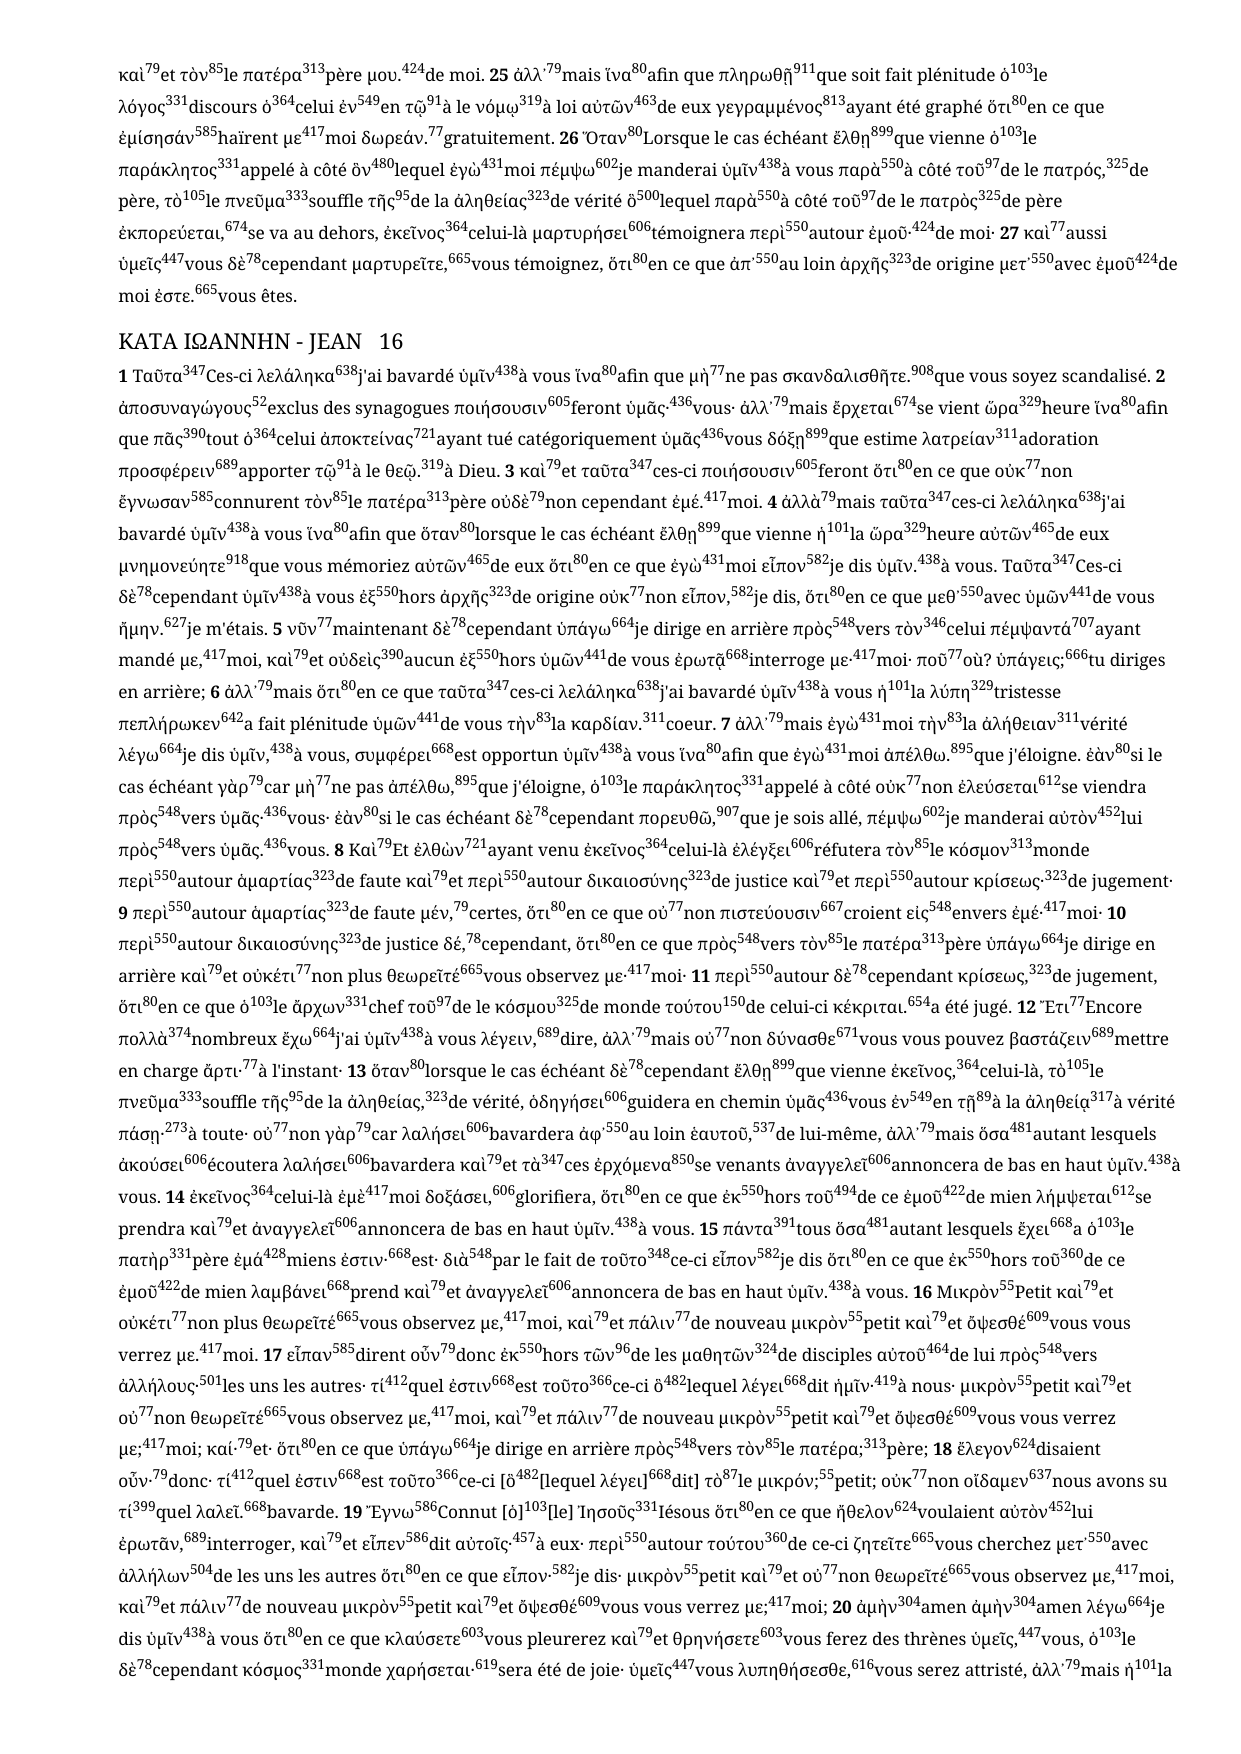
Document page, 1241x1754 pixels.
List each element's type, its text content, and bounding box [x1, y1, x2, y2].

text 1 Ἐγώ431Moi εἰμι664je suis ἡ101la ἄμπελος329vigne ἡ101la ἀληθινὴ20véritable καὶ79et ὁ103le πατήρ331père μου424de moi ὁ103le γεωργός331cultivateur ἐστιν.668est. 2 πᾶν271tout κλῆμα315sarment ἐν549en ἐμοὶ420à moi μὴ77ne pas φέρον824portant καρπὸν313fruit αἴρει668lève αὐτό,454lui, καὶ79et πᾶν271tout τὸ348ce καρπὸν313fruit φέρον824portant καθαίρει668épure αὐτὸ454lui ἵνα80afin que καρπὸν313fruit πλείονα269plus nombreusement φέρῃ.921que porte. 3 ἤδη77déjà ὑμεῖς447vous καθαροί46purs ἐστε665vous êtes διὰ548par le fait de τὸν85le λόγον313discours ὃν480lequel λελάληκα638j'ai bavardé ὑμῖν·438à vous· 4 μείνατε553restez ἐν549en ἐμοί,420à moi, κἀγὼ431et moi ἐν549en ὑμῖν.438à vous. καθὼς77de haut en bas comme τὸ105le κλῆμα333sarment οὐ77non δύναται674se peut καρπὸν313fruit φέρειν689porter ἀφ᾽550au loin ἑαυτοῦ539de lui-même ἐὰν80si le cas échéant μὴ77ne pas μένῃ921que reste ἐν549en τῇ89à la ἀμπέλῳ,317à vigne, οὕτως77ainsi οὐδὲ77non cependant ὑμεῖς447vous ἐὰν80si le cas échéant μὴ77ne pas ἐν549en ἐμοὶ420à moi μένητε.918que vous restiez. 5 ἐγώ431moi εἰμι664je suis ἡ101la ἄμπελος,329vigne, ὑμεῖς447vous τὰ104les κλήματα.332sarments. ὁ364celui μένων840restant ἐν549en ἐμοὶ420à moi κἀγὼ431et moi ἐν549en αὐτῷ458à lui οὗτος364celui-ci φέρει668porte καρπὸν313fruit πολύν,269nombreux, ὅτι80en ce que χωρὶς552séparément ἐμοῦ424de moi οὐ77non δύνασθε671vous vous pouvez ποιεῖν689faire οὐδέν.375aucun. 6 ἐὰν80si le cas échéant μή77ne pas τις390un quelconque μένῃ921que reste ἐν549en ἐμοί,420à moi, ἐβλήθη600fut jeté ἔξω77au-dehors ὡς80comme τὸ105le κλῆμα333sarment καὶ79et ἐξηράνθη600fut séché καὶ79et συνάγουσιν667mènent ensemble αὐτὰ453eux καὶ79et εἰς548envers τὸ87le πῦρ315feu βάλλουσιν667jettent καὶ79et καίεται.680est allumé. 7 ἐὰν80si le cas échéant μείνητε896que vous restiez ἐν549en ἐμοὶ420à moi καὶ79et τὰ104les ῥήματά332oraux μου424de moi ἐν549en ὑμῖν438à vous μείνῃ,899que reste, ὃ482lequel ἐὰν340si le cas échéant θέλητε918que vous vouliez αἰτήσασθε,557que vous vous demandez, καὶ79et γενήσεται612se deviendra ὑμῖν.438à vous. 8 ἐν549en τούτῳ354à ce-ci ἐδοξάσθη600fut glorifié ὁ103le πατήρ331père μου,424de moi, ἵνα77afin que καρπὸν313fruit πολὺν269nombreux φέρητε918que vous portiez καὶ79et γένησθε902que vous vous deveniez ἐμοὶ230miens μαθηταί.330disciples. 9 Καθὼς77De haut en bas comme ἠγάπησέν586aima με417moi ὁ103le πατήρ,331père, κἀγὼ431et moi ὑμᾶς436vous ἠγάπησα·582j'aimai· μείνατε553restez ἐν549en τῇ89à la ἀγάπῃ317à amour τῇ89à la ἐμῇ.222à mienne. 10 ἐὰν80si le cas échéant τὰς82les ἐντολάς310commandements μου424de moi τηρήσητε,896que vous gardiez, μενεῖτε603vous resterez ἐν549en τῇ89à la ἀγάπῃ317à amour μου,424de moi, καθὼς77de haut en bas comme ἐγὼ431moi τοῦ97de le πατρός325de père μου424de moi τὰς82les ἐντολὰς310commandements τετήρηκα638j'ai gardé καὶ79et μένω664je reste αὐτοῦ464de lui ἐν549en τῇ89à la ἀγάπῃ.317à amour. 11 Ταῦτα347Ces-ci λελάληκα638j'ai bavardé ὑμῖν438à vous ἵνα80afin que ἡ101la χαρὰ329joie ἡ101la ἐμὴ229mienne ἐν549en ὑμῖν438à vous ᾖ921que soit καὶ79et ἡ101la χαρὰ329joie ὑμῶν441de vous πληρωθῇ.911que soit fait plénitude. 12 Αὕτη362Celle-ci ἐστὶν668est ἡ101la ἐντολὴ329commandement ἡ101la ἐμή,229mienne, ἵνα77afin que ἀγαπᾶτε918que vous aimiez ἀλλήλους501les uns les autres καθὼς77de haut en bas comme ἠγάπησα582j'aimai ὑμᾶς.436vous. 13 μείζονα51plus grande ταύτης356de celle-ci ἀγάπην311amour οὐδεὶς390aucun ἔχει,668a, ἵνα80afin que τις390un quelconque τὴν83la ψυχὴν311âme αὐτοῦ464de lui θῇ899que pose ὑπὲρ550au-dessus τῶν96de les φίλων64de amis αὐτοῦ.464de lui. 14 ὑμεῖς447vous φίλοι70amis μού424de moi ἐστε665vous êtes ἐὰν80si le cas échéant ποιῆτε918que vous fassiez ἃ481lesquels ἐγὼ431moi ἐντέλλομαι670je me commande ὑμῖν.438à vous. 15 οὐκέτι77non plus λέγω664je dis ὑμᾶς436vous δούλους,312mâles esclaves, ὅτι80en ce que ὁ103le δοῦλος331mâle esclave οὐκ77non οἶδεν642a su τί399quel ποιεῖ668fait αὐτοῦ464de lui ὁ103le κύριος·331Maître· ὑμᾶς436vous δὲ78cependant εἴρηκα638j'ai dit φίλους,52amis, ὅτι80en ce que πάντα374tous ἃ481lesquels ἤκουσα582j'écoutai παρὰ550à côté τοῦ97de le πατρός325de père μου424de moi ἐγνώρισα582je fis connaître ὑμῖν.438à vous. 16 οὐχ77non ὑμεῖς447vous με417moi ἐξελέξασθε,589vous vous élûtes, ἀλλ᾽79mais ἐγὼ431moi ἐξελεξάμην588je m'élus ὑμᾶς436vous καὶ79et ἔθηκα582je posai ὑμᾶς436vous ἵνα80afin que ὑμεῖς447vous ὑπάγητε918que vous dirigiez en arrière καὶ79et καρπὸν313fruit φέρητε918que vous portiez καὶ79et ὁ103le καρπὸς331fruit ὑμῶν441de vous μένῃ,921que reste, ἵνα80afin que ὅ482lequel τι375un quelconque ἂν340le cas échéant αἰτήσητε896que vous demandiez τὸν85le πατέρα313père ἐν549en τῷ93à le ὀνόματί321à nom μου424de moi δῷ899que donne ὑμῖν.438à vous. 17 Ταῦτα347Ces-ci ἐντέλλομαι670je me commande ὑμῖν,438à vous, ἵνα77afin que ἀγαπᾶτε918que vous aimiez ἀλλήλους.501les uns les autres. 18 Εἰ80Si ὁ103le κόσμος331monde ὑμᾶς436vous μισεῖ,668hait, γινώσκετε665vous connaissez ὅτι80en ce que ἐμὲ417moi πρῶτον77premièrement ὑμῶν441de vous μεμίσηκεν.642a haï. 19 εἰ80si ἐκ550hors τοῦ97de le κόσμου325de monde ἦτε,622vous étiez, ὁ103le κόσμος331monde ἂν340le cas échéant τὸ247le ἴδιον348en propre ἐφίλει·625affectionnait· ὅτι80en ce que δὲ78cependant ἐκ550hors τοῦ97de le κόσμου325de monde οὐκ77non ἐστέ,665vous êtes, ἀλλ᾽79mais ἐγὼ431moi ἐξελεξάμην588je m'élus ὑμᾶς436vous ἐκ550hors τοῦ97de le κόσμου,325de monde, διὰ548par le fait de τοῦτο348ce-ci μισεῖ668hait ὑμᾶς436vous ὁ103le κόσμος.331monde. 20 μνημονεύετε569mémorez τοῦ97de le λόγου325de discours οὗ492de lequel ἐγὼ431moi εἶπον582je dis ὑμῖν·438à vous· οὐκ77non ἔστιν668est δοῦλος331mâle esclave μείζων47plus grand τοῦ97de le κυρίου325de Maître αὐτοῦ.464de lui. εἰ80si ἐμὲ417moi ἐδίωξαν,585poursuivirent, καὶ77aussi ὑμᾶς436vous διώξουσιν·605poursuivront· εἰ80si τὸν85le λόγον313discours μου424de moi ἐτήρησαν,585gardèrent, καὶ77aussi τὸν85le ὑμέτερον433votre τηρήσουσιν.605garderont. 21 ἀλλὰ79mais ταῦτα347ces-ci πάντα374tous ποιήσουσιν605feront εἰς548envers ὑμᾶς436vous διὰ548par le fait de τὸ87le ὄνομά315nom μου,424de moi, ὅτι80en ce que οὐκ77non οἴδασιν641ont su τὸν346celui πέμψαντά707ayant mandé με.417moi. 22 Εἰ551Si μὴ77ne pas ἦλθον582je vins καὶ79et ἐλάλησα582je bavardai αὐτοῖς,457à eux, ἁμαρτίαν311faute οὐκ77non εἴχοσαν·624avaient· νῦν77maintenant δὲ78cependant πρόφασιν311apparence en avant οὐκ77non ἔχουσιν667ont περὶ550autour τῆς95de la ἁμαρτίας323de faute αὐτῶν.463de eux. 23 ὁ364celui ἐμὲ417moi μισῶν840haïssant καὶ77aussi τὸν85le πατέρα313père μου424de moi μισεῖ.668hait. 24 εἰ80si τὰ86les ἔργα314travaux μὴ77ne pas ἐποίησα582je fis ἐν549en αὐτοῖς457à eux ἃ481lesquels οὐδεὶς287aucun ἄλλος390autre ἐποίησεν,586fit, ἁμαρτίαν311faute οὐκ77non εἴχοσαν·624avaient· νῦν77maintenant δὲ78cependant καὶ79et ἑωράκασιν641ont vu καὶ79et μεμισήκασιν641ont haï καὶ79et ἐμὲ417moi καὶ79et τὸν85le πατέρα313père μου.424de moi. 25 ἀλλ᾽79mais ἵνα80afin que πληρωθῇ911que soit fait plénitude ὁ103le λόγος331discours ὁ364celui ἐν549en τῷ91à le νόμῳ319à loi αὐτῶν463de eux γεγραμμένος813ayant été graphé ὅτι80en ce que ἐμίσησάν585haïrent με417moi δωρεάν.77gratuitement. 26 Ὅταν80Lorsque le cas échéant ἔλθῃ899que vienne ὁ103le παράκλητος331appelé à côté ὃν480lequel ἐγὼ431moi πέμψω602je manderai ὑμῖν438à vous παρὰ550à côté τοῦ97de le πατρός,325de père, τὸ105le πνεῦμα333souffle τῆς95de la ἀληθείας323de vérité ὃ500lequel παρὰ550à côté τοῦ97de le πατρὸς325de père ἐκπορεύεται,674se va au dehors, ἐκεῖνος364celui-là μαρτυρήσει606témoignera περὶ550autour ἐμοῦ·424de moi· 27 καὶ77aussi ὑμεῖς447vous δὲ78cependant μαρτυρεῖτε,665vous témoignez, ὅτι80en ce que ἀπ᾽550au loin ἀρχῆς323de origine μετ᾽550avec ἐμοῦ424de moi ἐστε.665vous êtes. [118, 59, 1181, 307]
text ΚΑΤΑ ΙΩΑΝΝΗΝ - JEAN 16 [118, 326, 1181, 356]
text 1 Ταῦτα347Ces-ci λελάληκα638j'ai bavardé ὑμῖν438à vous ἵνα80afin que μὴ77ne pas σκανδαλισθῆτε.908que vous soyez scandalisé. 2 ἀποσυναγώγους52exclus des synagogues ποιήσουσιν605feront ὑμᾶς·436vous· ἀλλ᾽79mais ἔρχεται674se vient ὥρα329heure ἵνα80afin que πᾶς390tout ὁ364celui ἀποκτείνας721ayant tué catégoriquement ὑμᾶς436vous δόξῃ899que estime λατρείαν311adoration προσφέρειν689apporter τῷ91à le θεῷ.319à Dieu. 3 καὶ79et ταῦτα347ces-ci ποιήσουσιν605feront ὅτι80en ce que οὐκ77non ἔγνωσαν585connurent τὸν85le πατέρα313père οὐδὲ79non cependant ἐμέ.417moi. 4 ἀλλὰ79mais ταῦτα347ces-ci λελάληκα638j'ai bavardé ὑμῖν438à vous ἵνα80afin que ὅταν80lorsque le cas échéant ἔλθῃ899que vienne ἡ101la ὥρα329heure αὐτῶν465de eux μνημονεύητε918que vous mémoriez αὐτῶν465de eux ὅτι80en ce que ἐγὼ431moi εἶπον582je dis ὑμῖν.438à vous. Ταῦτα347Ces-ci δὲ78cependant ὑμῖν438à vous ἐξ550hors ἀρχῆς323de origine οὐκ77non εἶπον,582je dis, ὅτι80en ce que μεθ᾽550avec ὑμῶν441de vous ἤμην.627je m'étais. 5 νῦν77maintenant δὲ78cependant ὑπάγω664je dirige en arrière πρὸς548vers τὸν346celui πέμψαντά707ayant mandé με,417moi, καὶ79et οὐδεὶς390aucun ἐξ550hors ὑμῶν441de vous ἐρωτᾷ668interroge με·417moi· ποῦ77où? ὑπάγεις;666tu diriges en arrière; 6 ἀλλ᾽79mais ὅτι80en ce que ταῦτα347ces-ci λελάληκα638j'ai bavardé ὑμῖν438à vous ἡ101la λύπη329tristesse πεπλήρωκεν642a fait plénitude ὑμῶν441de vous τὴν83la καρδίαν.311coeur. 7 ἀλλ᾽79mais ἐγὼ431moi τὴν83la ἀλήθειαν311vérité λέγω664je dis ὑμῖν,438à vous, συμφέρει668est opportun ὑμῖν438à vous ἵνα80afin que ἐγὼ431moi ἀπέλθω.895que j'éloigne. ἐὰν80si le cas échéant γὰρ79car μὴ77ne pas ἀπέλθω,895que j'éloigne, ὁ103le παράκλητος331appelé à côté οὐκ77non ἐλεύσεται612se viendra πρὸς548vers ὑμᾶς·436vous· ἐὰν80si le cas échéant δὲ78cependant πορευθῶ,907que je sois allé, πέμψω602je manderai αὐτὸν452lui πρὸς548vers ὑμᾶς.436vous. 8 Καὶ79Et ἐλθὼν721ayant venu ἐκεῖνος364celui-là ἐλέγξει606réfutera τὸν85le κόσμον313monde περὶ550autour ἁμαρτίας323de faute καὶ79et περὶ550autour δικαιοσύνης323de justice καὶ79et περὶ550autour κρίσεως·323de jugement· 9 περὶ550autour ἁμαρτίας323de faute μέν,79certes, ὅτι80en ce que οὐ77non πιστεύουσιν667croient εἰς548envers ἐμέ·417moi· 10 περὶ550autour δικαιοσύνης323de justice δέ,78cependant, ὅτι80en ce que πρὸς548vers τὸν85le πατέρα313père ὑπάγω664je dirige en arrière καὶ79et οὐκέτι77non plus θεωρεῖτέ665vous observez με·417moi· 11 περὶ550autour δὲ78cependant κρίσεως,323de jugement, ὅτι80en ce que ὁ103le ἄρχων331chef τοῦ97de le κόσμου325de monde τούτου150de celui-ci κέκριται.654a été jugé. 12 Ἔτι77Encore πολλὰ374nombreux ἔχω664j'ai ὑμῖν438à vous λέγειν,689dire, ἀλλ᾽79mais οὐ77non δύνασθε671vous vous pouvez βαστάζειν689mettre en charge ἄρτι·77à l'instant· 13 ὅταν80lorsque le cas échéant δὲ78cependant ἔλθῃ899que vienne ἐκεῖνος,364celui-là, τὸ105le πνεῦμα333souffle τῆς95de la ἀληθείας,323de vérité, ὁδηγήσει606guidera en chemin ὑμᾶς436vous ἐν549en τῇ89à la ἀληθείᾳ317à vérité πάσῃ·273à toute· οὐ77non γὰρ79car λαλήσει606bavardera ἀφ᾽550au loin ἑαυτοῦ,537de lui-même, ἀλλ᾽79mais ὅσα481autant lesquels ἀκούσει606écoutera λαλήσει606bavardera καὶ79et τὰ347ces ἐρχόμενα850se venants ἀναγγελεῖ606annoncera de bas en haut ὑμῖν.438à vous. 14 ἐκεῖνος364celui-là ἐμὲ417moi δοξάσει,606glorifiera, ὅτι80en ce que ἐκ550hors τοῦ494de ce ἐμοῦ422de mien λήμψεται612se prendra καὶ79et ἀναγγελεῖ606annoncera de bas en haut ὑμῖν.438à vous. 15 πάντα391tous ὅσα481autant lesquels ἔχει668a ὁ103le πατὴρ331père ἐμά428miens ἐστιν·668est· διὰ548par le fait de τοῦτο348ce-ci εἶπον582je dis ὅτι80en ce que ἐκ550hors τοῦ360de ce ἐμοῦ422de mien λαμβάνει668prend καὶ79et ἀναγγελεῖ606annoncera de bas en haut ὑμῖν.438à vous. 16 Μικρὸν55Petit καὶ79et οὐκέτι77non plus θεωρεῖτέ665vous observez με,417moi, καὶ79et πάλιν77de nouveau μικρὸν55petit καὶ79et ὄψεσθέ609vous vous verrez με.417moi. 17 εἶπαν585dirent οὖν79donc ἐκ550hors τῶν96de les μαθητῶν324de disciples αὐτοῦ464de lui πρὸς548vers ἀλλήλους·501les uns les autres· τί412quel ἐστιν668est τοῦτο366ce-ci ὃ482lequel λέγει668dit ἡμῖν·419à nous· μικρὸν55petit καὶ79et οὐ77non θεωρεῖτέ665vous observez με,417moi, καὶ79et πάλιν77de nouveau μικρὸν55petit καὶ79et ὄψεσθέ609vous vous verrez με;417moi; καί·79et· ὅτι80en ce que ὑπάγω664je dirige en arrière πρὸς548vers τὸν85le πατέρα;313père; 18 ἔλεγον624disaient οὖν·79donc· τί412quel ἐστιν668est τοῦτο366ce-ci [ὃ482[lequel λέγει]668dit] τὸ87le μικρόν;55petit; οὐκ77non οἴδαμεν637nous avons su τί399quel λαλεῖ.668bavarde. 19 Ἔγνω586Connut [ὁ]103[le] Ἰησοῦς331Iésous ὅτι80en ce que ἤθελον624voulaient αὐτὸν452lui ἐρωτᾶν,689interroger, καὶ79et εἶπεν586dit αὐτοῖς·457à eux· περὶ550autour τούτου360de ce-ci ζητεῖτε665vous cherchez μετ᾽550avec ἀλλήλων504de les uns les autres ὅτι80en ce que εἶπον·582je dis· μικρὸν55petit καὶ79et οὐ77non θεωρεῖτέ665vous observez με,417moi, καὶ79et πάλιν77de nouveau μικρὸν55petit καὶ79et ὄψεσθέ609vous vous verrez με;417moi; 20 ἀμὴν304amen ἀμὴν304amen λέγω664je dis ὑμῖν438à vous ὅτι80en ce que κλαύσετε603vous pleurerez καὶ79et θρηνήσετε603vous ferez des thrènes ὑμεῖς,447vous, ὁ103le δὲ78cependant κόσμος331monde χαρήσεται·619sera été de joie· ὑμεῖς447vous λυπηθήσεσθε,616vous serez attristé, ἀλλ᾽79mais ἡ101la λύπη329tristesse ὑμῶν441de vous εἰς548envers χαρὰν311joie γενήσεται.612se deviendra. 21 ἡ101la γυνὴ329femme ὅταν80lorsque le cas échéant τίκτῃ921que enfante λύπην311tristesse ἔχει,668a, ὅτι80en ce que ἦλθεν586vint ἡ101la ὥρα329heure αὐτῆς·462de elle· ὅταν80lorsque le cas échéant δὲ78cependant γεννήσῃ899que engendre τὸ87le παιδίον,315petit enfant, οὐκέτι77non plus μνημονεύει668mémore τῆς95de la θλίψεως323de oppression διὰ548par le fait de τὴν83la χαρὰν311joie ὅτι80en ce que ἐγεννήθη600fut engendré ἄνθρωπος331être humain εἰς548envers τὸν85le κόσμον.313monde. 22 καὶ77aussi ὑμεῖς447vous οὖν79donc νῦν77maintenant μὲν79certes λύπην311tristesse ἔχετε·665vous avez· πάλιν77de nouveau δὲ78cependant ὄψομαι608je me verrai ὑμᾶς,436vous, καὶ79et χαρήσεται619sera été de joie ὑμῶν441de vous ἡ101la καρδία,329coeur, καὶ79et τὴν83la χαρὰν311joie ὑμῶν441de vous οὐδεὶς390aucun αἴρει668lève ἀφ᾽550au loin ὑμῶν.441de vous. 23 Καὶ79Et ἐν549en ἐκείνῃ142à celle-là τῇ89à la ἡμέρᾳ317à journée ἐμὲ417moi οὐκ77non ἐρωτήσετε603vous interrogerez οὐδέν.375aucun. ἀμὴν304amen ἀμὴν304amen λέγω664je dis ὑμῖν,438à vous, ἄν340le cas échéant τι375un quelconque αἰτήσητε896que vous demandiez τὸν85le πατέρα313père ἐν549en τῷ93à le ὀνόματί321à nom μου424de moi δώσει606donnera ὑμῖν.438à vous. 24 ἕως551jusqu'à ce que ἄρτι77à l'instant οὐκ77non ᾐτήσατε583vous demandâtes οὐδὲν375aucun ἐν549en τῷ93à le ὀνόματί321à nom μου·424de moi· αἰτεῖτε569demandez καὶ79et λήμψεσθε,609vous vous prendrez, ἵνα80afin que ἡ101la χαρὰ329joie ὑμῶν441de vous ᾖ921que soit πεπληρωμένη.811ayante étée faite plénitude. 25 Ταῦτα347Ces-ci ἐν549en παροιμίαις316à proverbes λελάληκα638j'ai bavardé ὑμῖν·438à vous· ἔρχεται674se vient ὥρα329heure ὅτε77lorsque οὐκέτι77non plus ἐν549en παροιμίαις316à proverbes λαλήσω602je bavarderai ὑμῖν,438à vous, ἀλλὰ79mais παρρησίᾳ317à oralité franche περὶ550autour τοῦ97de le πατρὸς325de père ἀπαγγελῶ602je rapporterai annonce ὑμῖν.438à vous. 26 ἐν549en ἐκείνῃ142à celle-là τῇ89à la ἡμέρᾳ317à journée ἐν549en τῷ93à le ὀνόματί321à nom μου424de moi αἰτήσεσθε,609vous vous demanderez, καὶ79et οὐ77non λέγω664je dis ὑμῖν438à vous ὅτι80en ce que ἐγὼ431moi ἐρωτήσω602j'interrogerai τὸν85le πατέρα313père περὶ550autour ὑμῶν·441de vous· 27 αὐτὸς542lui-même γὰρ79car ὁ103le πατὴρ331père φιλεῖ668affectionne ὑμᾶς,436vous, ὅτι80en ce que ὑμεῖς447vous ἐμὲ417moi πεφιλήκατε639vous avez affectionné καὶ79et πεπιστεύκατε639vous avez cru ὅτι80en ce que ἐγὼ431moi παρὰ550à côté [τοῦ]97[de le] θεοῦ325de Dieu ἐξῆλθον.582je sortis. 28 ἐξῆλθον582je sortis παρὰ550à côté τοῦ97de le πατρὸς325de père καὶ79et ἐλήλυθα638j'ai venu εἰς548envers τὸν85le κόσμον·313monde· πάλιν77de nouveau ἀφίημι664j'abandonne τὸν85le κόσμον313monde καὶ79et πορεύομαι670je me vais πρὸς548vers τὸν85le πατέρα.313père. 29 Λέγουσιν667Disent οἱ102les μαθηταὶ330disciples αὐτοῦ·464de lui· ἴδε306voici νῦν77maintenant ἐν549en παρρησίᾳ317à oralité franche λαλεῖς666tu bavardes καὶ79et παροιμίαν311proverbe οὐδεμίαν267aucune λέγεις.666tu dis. 30 νῦν77maintenant οἴδαμεν637nous avons su ὅτι80en ce que οἶδας640tu as su πάντα374tous καὶ79et οὐ77non χρείαν311besoin ἔχεις666tu as ἵνα80afin que τίς390un quelconque σε437toi ἐρωτᾷ·921que interroge· ἐν549en τούτῳ354à ce-ci πιστεύομεν663nous croyons ὅτι80en ce que ἀπὸ550au loin θεοῦ325de Dieu ἐξῆλθες.584tu sortis. 31 ἀπεκρίθη600fut répondu αὐτοῖς457à eux Ἰησοῦς·331Iésous· ἄρτι77à l'instant πιστεύετε;665vous croyez; 32 ἰδοὺ306voici ἔρχεται674se vient ὥρα329heure καὶ79et ἐλήλυθεν642a venu ἵνα80afin que σκορπισθῆτε908que vous soyez dispersé ἕκαστος390chacun εἰς548envers τὰ246les ἴδια347en propres κἀμὲ417et moi μόνον53seul ἀφῆτε·896que vous abandonniez· καὶ79et οὐκ77non εἰμὶ664je suis μόνος,71seul, ὅτι80en ce que ὁ103le πατὴρ331père μετ᾽550avec ἐμοῦ424de moi ἐστιν.668est. 33 Ταῦτα347Ces-ci λελάληκα638j'ai bavardé ὑμῖν438à vous ἵνα80afin que ἐν549en ἐμοὶ420à moi εἰρήνην311paix ἔχητε.918que vous ayez. ἐν549en τῷ91à le κόσμῳ319à monde θλῖψιν311oppression ἔχετε·665vous avez· ἀλλὰ79mais θαρσεῖτε,569ayez courage, ἐγὼ431moi νενίκηκα638j'ai vaincu τὸν85le κόσμον.313monde. [118, 360, 1181, 1682]
